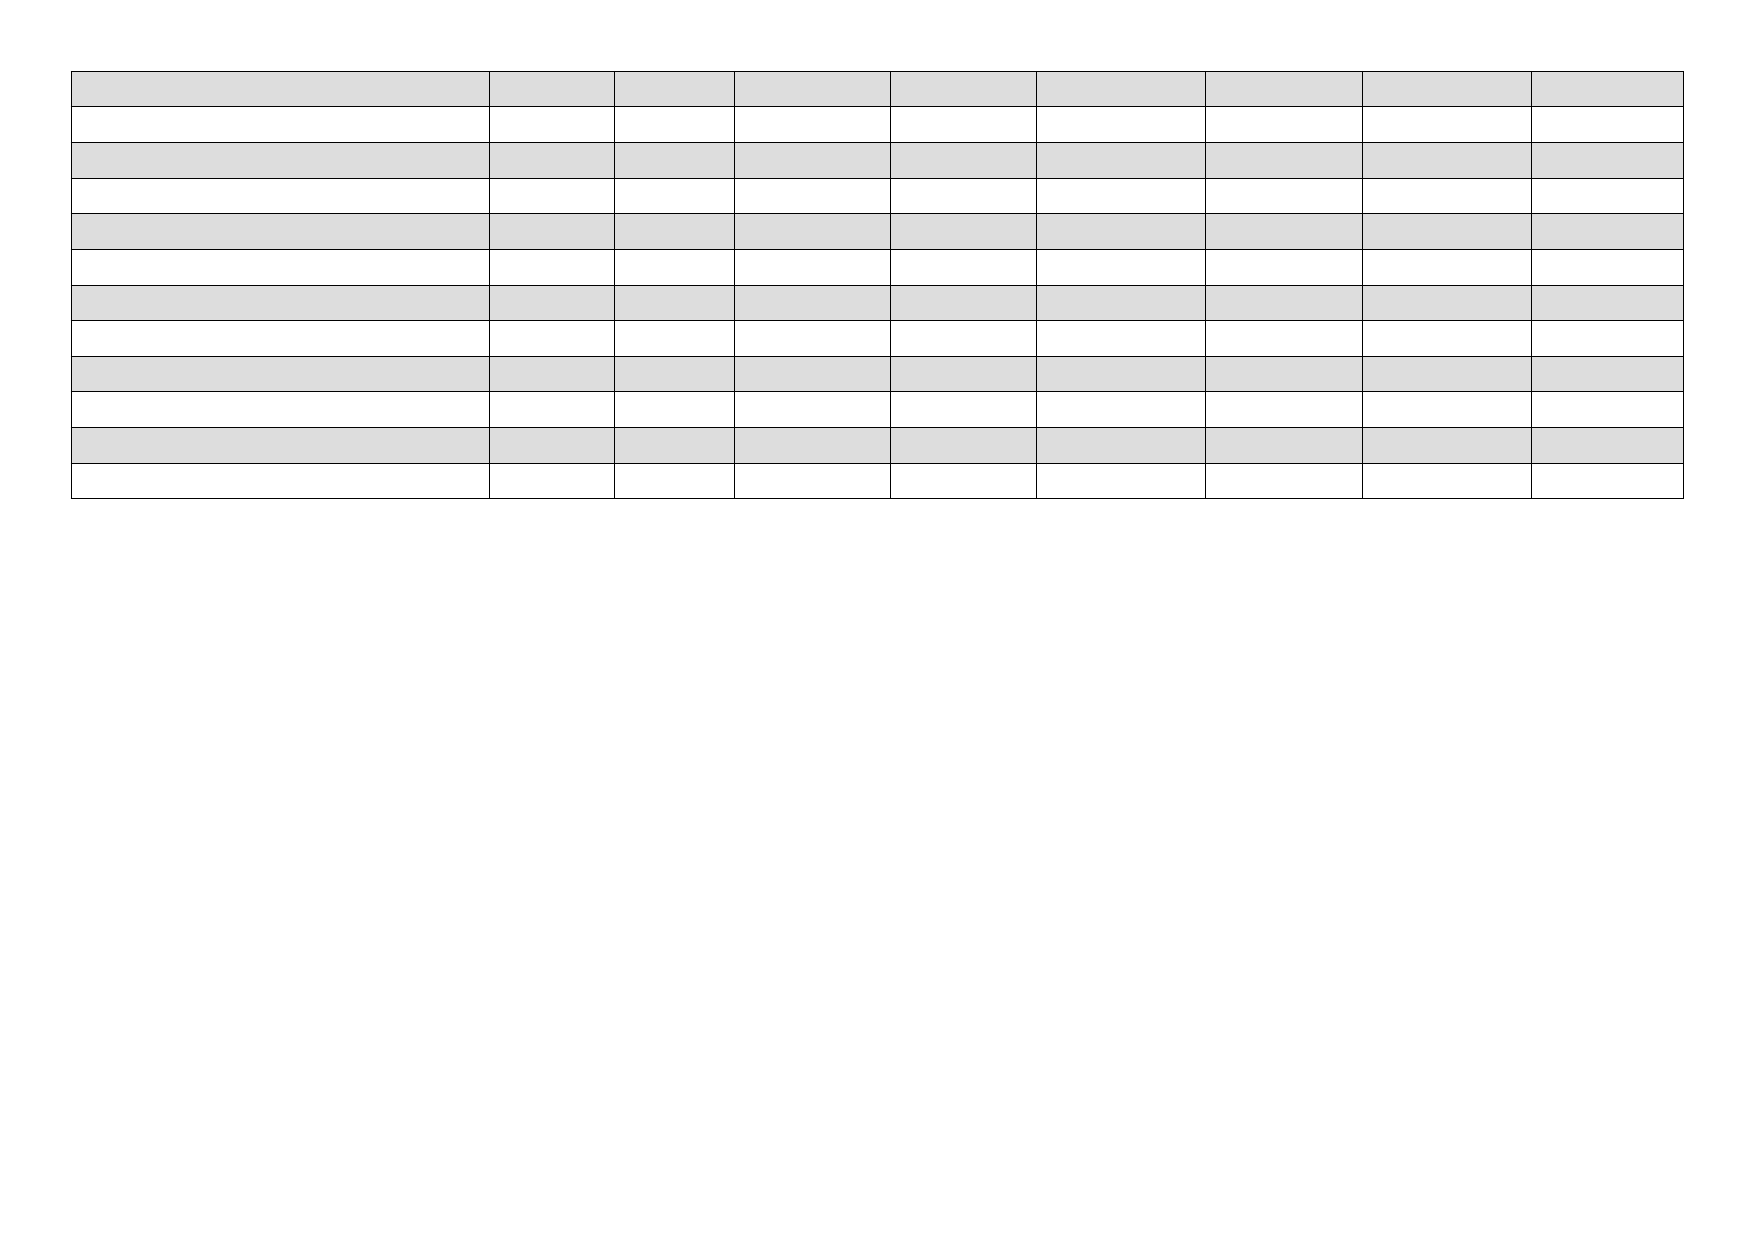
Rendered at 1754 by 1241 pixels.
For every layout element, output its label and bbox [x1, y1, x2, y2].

table_cell [1363, 250, 1531, 284]
table_cell [1037, 250, 1205, 284]
table_cell [735, 464, 890, 498]
table_cell [72, 250, 489, 284]
table_cell [490, 179, 614, 213]
table_cell [735, 428, 890, 463]
table_cell [72, 107, 489, 142]
table_cell [891, 357, 1036, 391]
table_cell [1206, 464, 1362, 498]
table_cell [490, 214, 614, 249]
table_cell [72, 357, 489, 391]
table_cell [490, 321, 614, 356]
table_cell [615, 143, 734, 178]
table_cell [891, 143, 1036, 178]
table_cell [490, 250, 614, 284]
table_cell [1206, 428, 1362, 463]
table_cell [735, 72, 890, 106]
table_cell [1037, 428, 1205, 463]
table_cell [735, 286, 890, 320]
table_cell [1206, 392, 1362, 427]
table_cell [891, 72, 1036, 106]
table_cell [891, 179, 1036, 213]
table_cell [72, 428, 489, 463]
table_cell [490, 72, 614, 106]
table_cell [1363, 72, 1531, 106]
table_cell [1037, 72, 1205, 106]
table_cell [735, 143, 890, 178]
table_cell [1363, 179, 1531, 213]
table_cell [1363, 428, 1531, 463]
table_cell [1532, 143, 1683, 178]
table_cell [735, 179, 890, 213]
table_cell [615, 428, 734, 463]
table_cell [1363, 321, 1531, 356]
table_cell [891, 250, 1036, 284]
table_cell [1532, 464, 1683, 498]
table_cell [72, 143, 489, 178]
table_cell [1532, 107, 1683, 142]
table_cell [891, 214, 1036, 249]
table_cell [735, 107, 890, 142]
table_cell [1532, 179, 1683, 213]
table_cell [1206, 107, 1362, 142]
table_cell [1363, 464, 1531, 498]
table_cell [1206, 250, 1362, 284]
table_cell [735, 321, 890, 356]
table_cell [615, 464, 734, 498]
table_cell [735, 250, 890, 284]
table_cell [1532, 214, 1683, 249]
table_cell [1037, 286, 1205, 320]
table_cell [1206, 357, 1362, 391]
table_cell [72, 464, 489, 498]
table_cell [1206, 72, 1362, 106]
table_cell [1037, 107, 1205, 142]
table_cell [891, 321, 1036, 356]
table_cell [1037, 179, 1205, 213]
table_cell [735, 392, 890, 427]
table_cell [891, 428, 1036, 463]
table_cell [72, 214, 489, 249]
table_cell [1206, 179, 1362, 213]
table_cell [1532, 286, 1683, 320]
table_cell [891, 107, 1036, 142]
table_cell [490, 143, 614, 178]
table_cell [490, 464, 614, 498]
table_cell [1532, 321, 1683, 356]
table_cell [1363, 286, 1531, 320]
table_cell [615, 107, 734, 142]
table_cell [1037, 214, 1205, 249]
table_cell [1532, 357, 1683, 391]
table_cell [1532, 428, 1683, 463]
table_cell [615, 392, 734, 427]
table_cell [891, 392, 1036, 427]
table_cell [615, 357, 734, 391]
table_cell [615, 72, 734, 106]
table_cell [1532, 72, 1683, 106]
table_cell [615, 250, 734, 284]
table_cell [72, 321, 489, 356]
table_cell [1363, 357, 1531, 391]
table_cell [1363, 143, 1531, 178]
table_cell [735, 357, 890, 391]
table_cell [490, 357, 614, 391]
table_cell [1206, 143, 1362, 178]
table_cell [735, 214, 890, 249]
table_cell [1532, 250, 1683, 284]
table_cell [1037, 464, 1205, 498]
table_cell [891, 464, 1036, 498]
table_cell [615, 179, 734, 213]
table_cell [490, 286, 614, 320]
table_cell [1206, 286, 1362, 320]
table_cell [1037, 357, 1205, 391]
table_cell [72, 179, 489, 213]
table_cell [1532, 392, 1683, 427]
table_cell [1206, 214, 1362, 249]
table_cell [615, 321, 734, 356]
table_cell [1363, 107, 1531, 142]
table_cell [891, 286, 1036, 320]
table_cell [1363, 214, 1531, 249]
table_cell [1037, 143, 1205, 178]
table_cell [615, 286, 734, 320]
table_cell [615, 214, 734, 249]
table_cell [72, 72, 489, 106]
table_cell [490, 392, 614, 427]
table_cell [1037, 392, 1205, 427]
table_cell [1363, 392, 1531, 427]
table_cell [490, 107, 614, 142]
table_cell [72, 392, 489, 427]
table_cell [72, 286, 489, 320]
table_cell [490, 428, 614, 463]
table_cell [1206, 321, 1362, 356]
table_cell [1037, 321, 1205, 356]
